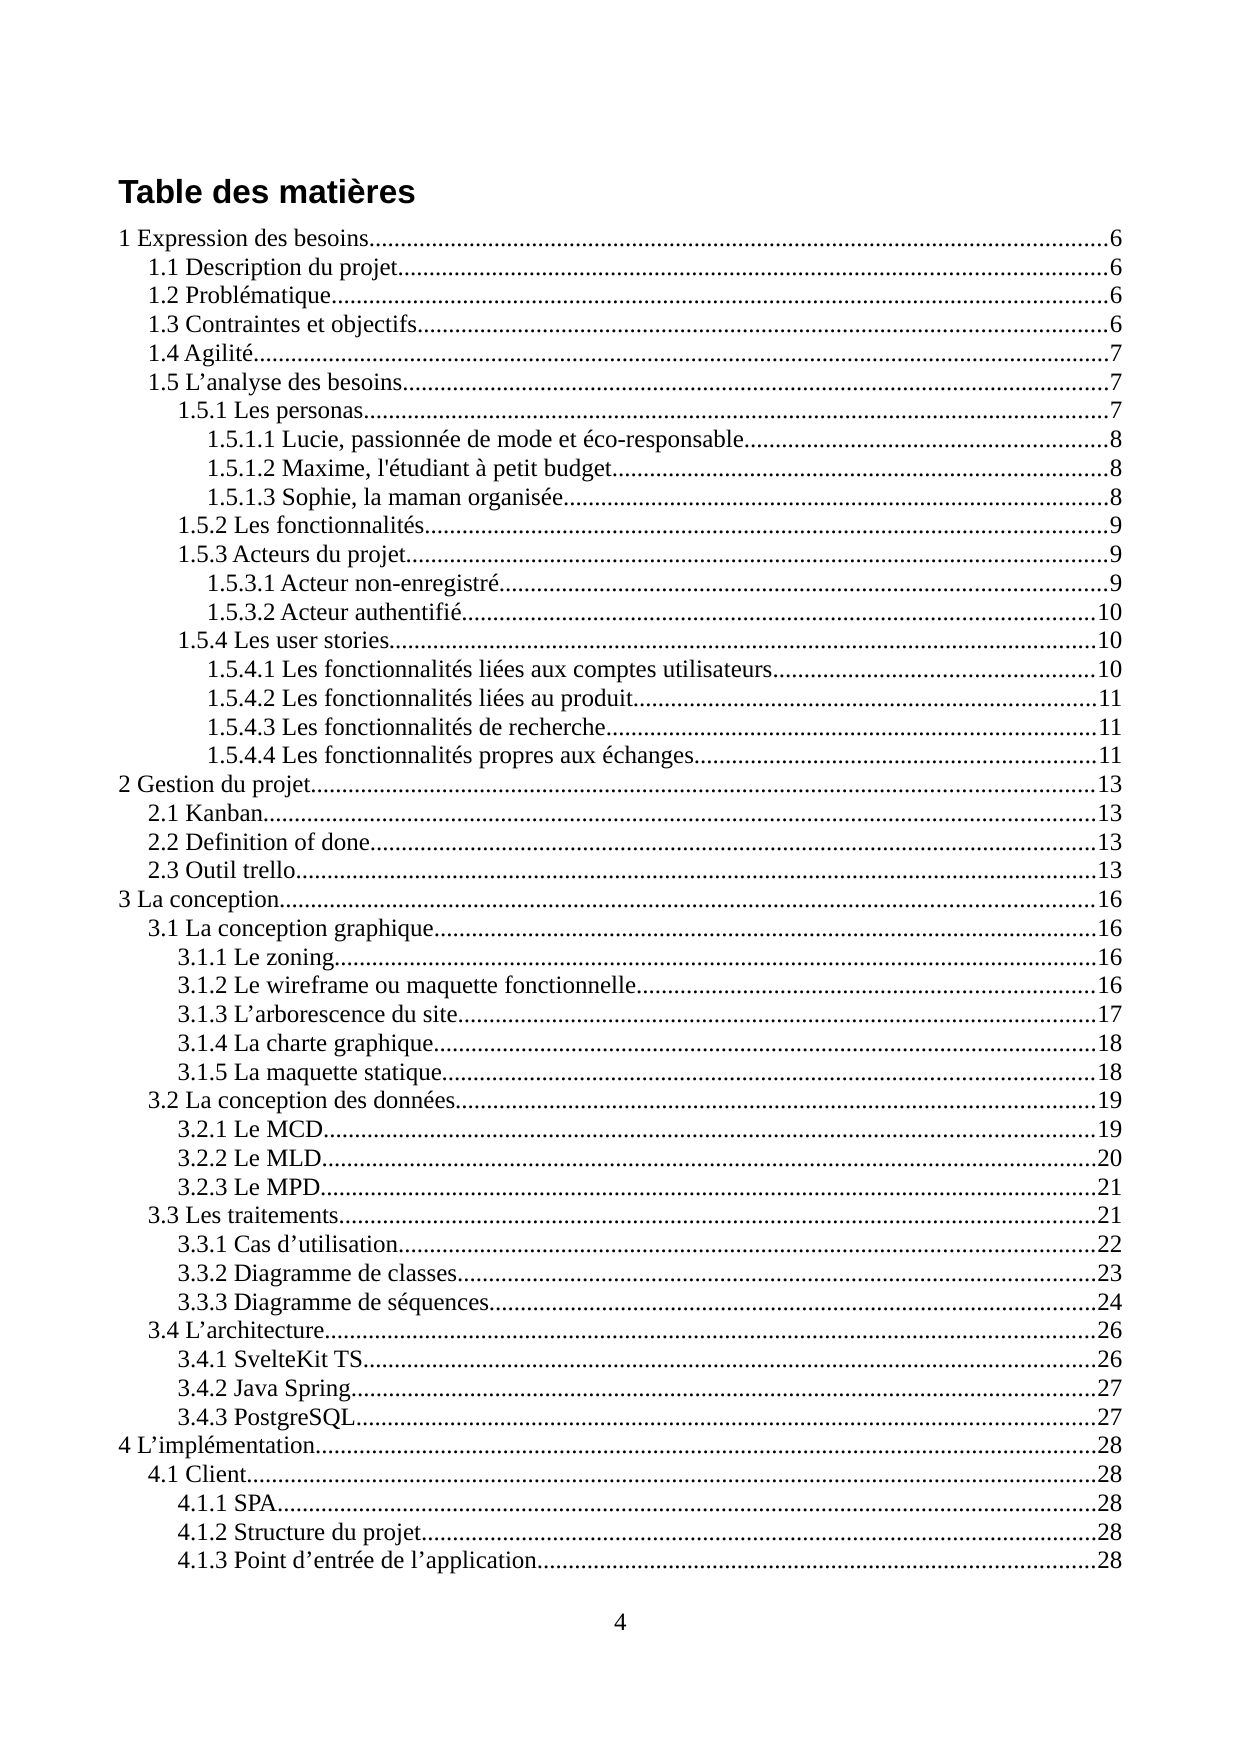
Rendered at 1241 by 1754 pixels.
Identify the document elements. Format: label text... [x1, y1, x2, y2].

text 4.1 Client 28 [148, 1459, 1122, 1488]
text 1.5.3 Acteurs du projet 9 [177, 539, 1122, 568]
text 1.5.1 Les personas 7 [177, 395, 1122, 424]
text 2.2 Definition of done 13 [148, 827, 1122, 855]
text 4 L’implémentation 28 [118, 1430, 1122, 1459]
text 4.1.3 Point d’entrée de l’application 28 [177, 1545, 1122, 1574]
text 3.1.4 La charte graphique 18 [177, 1028, 1122, 1057]
text 1.2 Problématique 6 [148, 280, 1122, 309]
text 3.2 La conception des données 19 [148, 1085, 1122, 1114]
text 1.5.1.3 Sophie, la maman organisée 8 [207, 482, 1122, 510]
text 2 Gestion du projet 13 [118, 769, 1122, 798]
text 3.4.3 PostgreSQL 27 [177, 1402, 1122, 1430]
text 3.2.2 Le MLD 20 [177, 1143, 1122, 1172]
text 3.3 Les traitements 21 [148, 1200, 1122, 1229]
text 3.2.3 Le MPD 21 [177, 1172, 1122, 1200]
text 3.1.1 Le zoning 16 [177, 942, 1122, 970]
text 3.3.1 Cas d’utilisation 22 [177, 1229, 1122, 1258]
text 1.1 Description du projet 6 [148, 252, 1122, 280]
text 3.2.1 Le MCD 19 [177, 1114, 1122, 1143]
text 3.3.3 Diagramme de séquences 24 [177, 1287, 1122, 1315]
text 3.4 L’architecture 26 [148, 1315, 1122, 1344]
text 3.4.1 SvelteKit TS 26 [177, 1344, 1122, 1373]
text 3.1.5 La maquette statique 18 [177, 1057, 1122, 1085]
text 1.5.4.4 Les fonctionnalités propres aux échanges 11 [207, 740, 1122, 769]
text 1.3 Contraintes et objectifs 6 [148, 309, 1122, 338]
text 1.5.4 Les user stories 10 [177, 625, 1122, 654]
text 1.4 Agilité 7 [148, 338, 1122, 367]
text 3.1.3 L’arborescence du site 17 [177, 999, 1122, 1028]
text 1.5.4.3 Les fonctionnalités de recherche 11 [207, 712, 1122, 740]
text 3.1 La conception graphique 16 [148, 913, 1122, 942]
subtitle Table des matières [118, 172, 1122, 210]
text 2.1 Kanban 13 [148, 798, 1122, 827]
text 3.1.2 Le wireframe ou maquette fonctionnelle 16 [177, 970, 1122, 999]
text 3.3.2 Diagramme de classes 23 [177, 1258, 1122, 1287]
text 1.5.3.2 Acteur authentifié 10 [207, 597, 1122, 625]
text 1.5.2 Les fonctionnalités 9 [177, 510, 1122, 539]
text 1.5.1.2 Maxime, l'étudiant à petit budget 8 [207, 453, 1122, 482]
text 4.1.1 SPA 28 [177, 1488, 1122, 1517]
text 4.1.2 Structure du projet 28 [177, 1517, 1122, 1545]
text 1 Expression des besoins 6 [118, 223, 1122, 252]
text 2.3 Outil trello 13 [148, 855, 1122, 884]
text 1.5.3.1 Acteur non-enregistré 9 [207, 568, 1122, 597]
text 1.5 L’analyse des besoins 7 [148, 367, 1122, 395]
text 1.5.4.2 Les fonctionnalités liées au produit 11 [207, 683, 1122, 712]
text 1.5.4.1 Les fonctionnalités liées aux comptes utilisateurs 10 [207, 654, 1122, 683]
text 1.5.1.1 Lucie, passionnée de mode et éco-responsable 8 [207, 424, 1122, 453]
text 3 La conception 16 [118, 884, 1122, 913]
text 3.4.2 Java Spring 27 [177, 1373, 1122, 1402]
